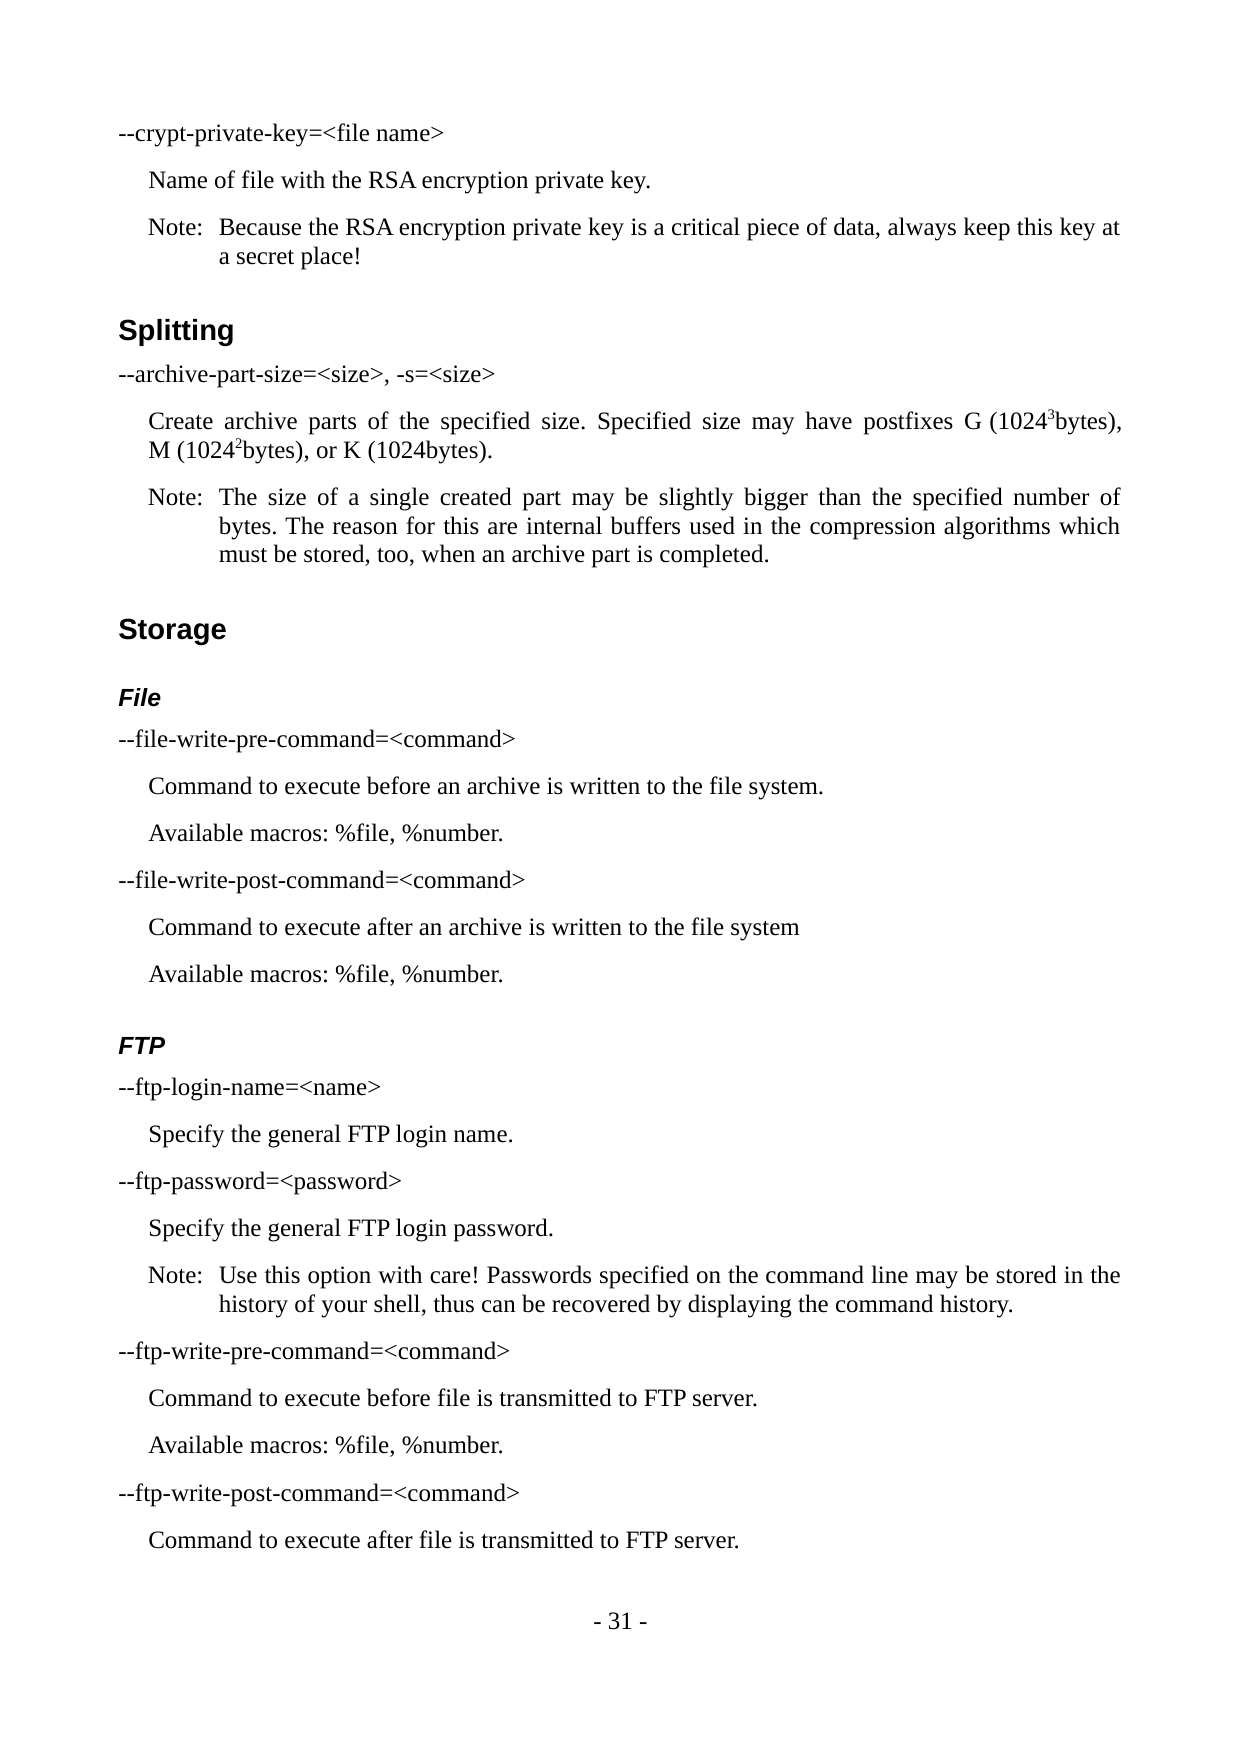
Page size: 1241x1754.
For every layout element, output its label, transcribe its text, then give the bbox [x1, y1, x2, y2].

text Specify the general FTP login password. [148, 1213, 1122, 1242]
text Command to execute after file is transmitted to FTP server. [148, 1525, 1122, 1553]
subtitle FTP [118, 1031, 1122, 1060]
subtitle Splitting [118, 313, 1122, 347]
title --crypt-private-key=<file name> [118, 118, 1122, 147]
text Available macros: %file, %number. [148, 818, 1122, 847]
title --ftp-password=<password> [118, 1166, 1122, 1195]
text Available macros: %file, %number. [148, 959, 1122, 988]
title --ftp-login-name=<name> [118, 1072, 1122, 1101]
text Specify the general FTP login name. [148, 1119, 1122, 1148]
title --file-write-post-command=<command> [118, 865, 1122, 894]
text Command to execute before an archive is written to the file system. [148, 771, 1122, 799]
text Command to execute before file is transmitted to FTP server. [148, 1383, 1122, 1412]
title --ftp-write-post-command=<command> [118, 1478, 1122, 1506]
text Command to execute after an archive is written to the file system [148, 912, 1122, 941]
title --file-write-pre-command=<command> [118, 724, 1122, 752]
text Available macros: %file, %number. [148, 1431, 1122, 1459]
text Name of file with the RSA encryption private key. [148, 165, 1122, 194]
text Create archive parts of the specified size. Specified size may have postfixes G (10243bytes), M (10242bytes), or K (1024bytes). [148, 406, 1122, 464]
subtitle File [118, 683, 1122, 711]
title --archive-part-size=<size>, -s=<size> [118, 359, 1122, 388]
subtitle Storage [118, 612, 1122, 645]
title --ftp-write-pre-command=<command> [118, 1336, 1122, 1365]
text Note: Use this option with care! Passwords specified on the command line may be stored in the history of your shell, thus can be recovered by displaying the command history. [148, 1261, 1122, 1318]
text Note: The size of a single created part may be slightly bigger than the specified number of bytes. The reason for this are internal buffers used in the compression algorithms which must be stored, too, when an archive part is completed. [148, 482, 1122, 568]
text Note: Because the RSA encryption private key is a critical piece of data, always keep this key at a secret place! [148, 212, 1122, 270]
